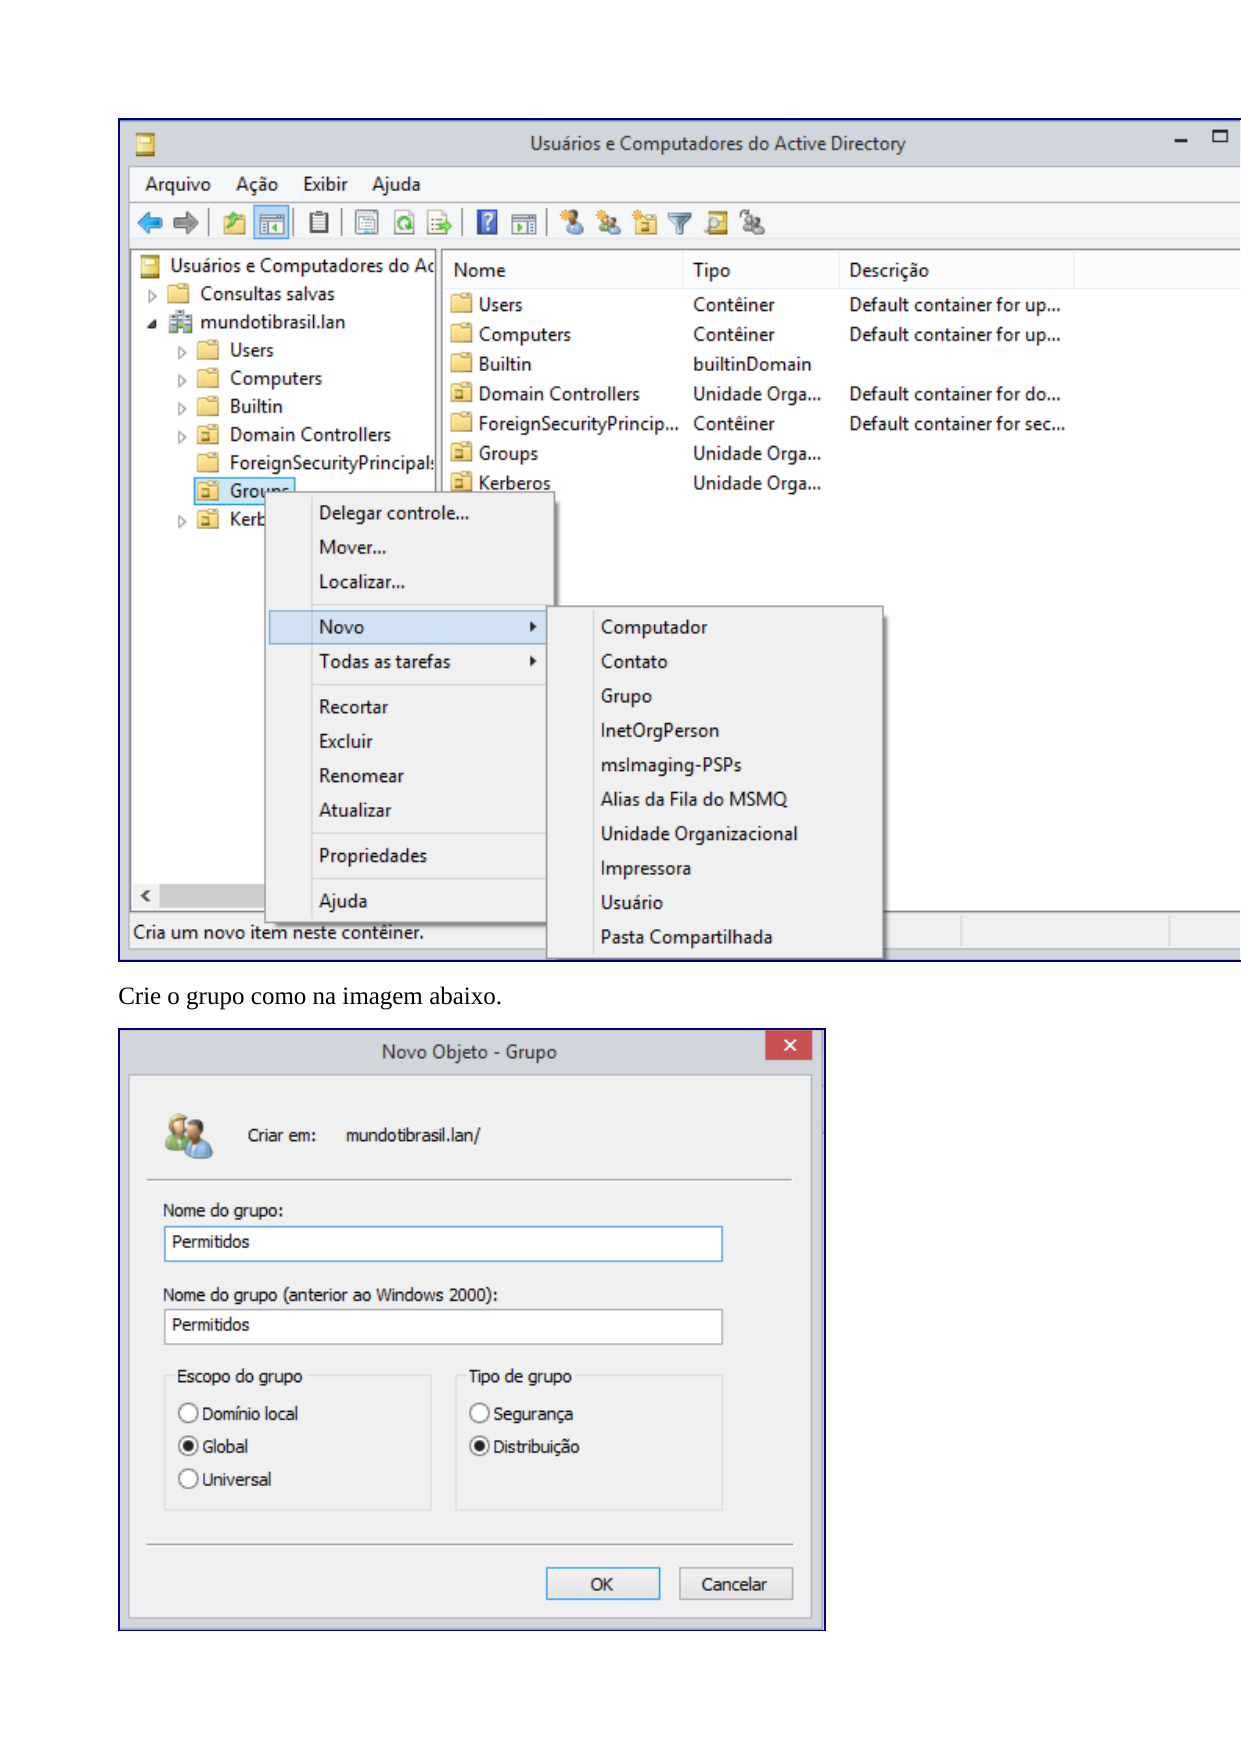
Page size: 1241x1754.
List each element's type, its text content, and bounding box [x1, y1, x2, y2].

picture [120, 1030, 824, 1630]
text Crie o grupo como na imagem abaixo. [118, 981, 1122, 1009]
picture [120, 120, 1241, 960]
